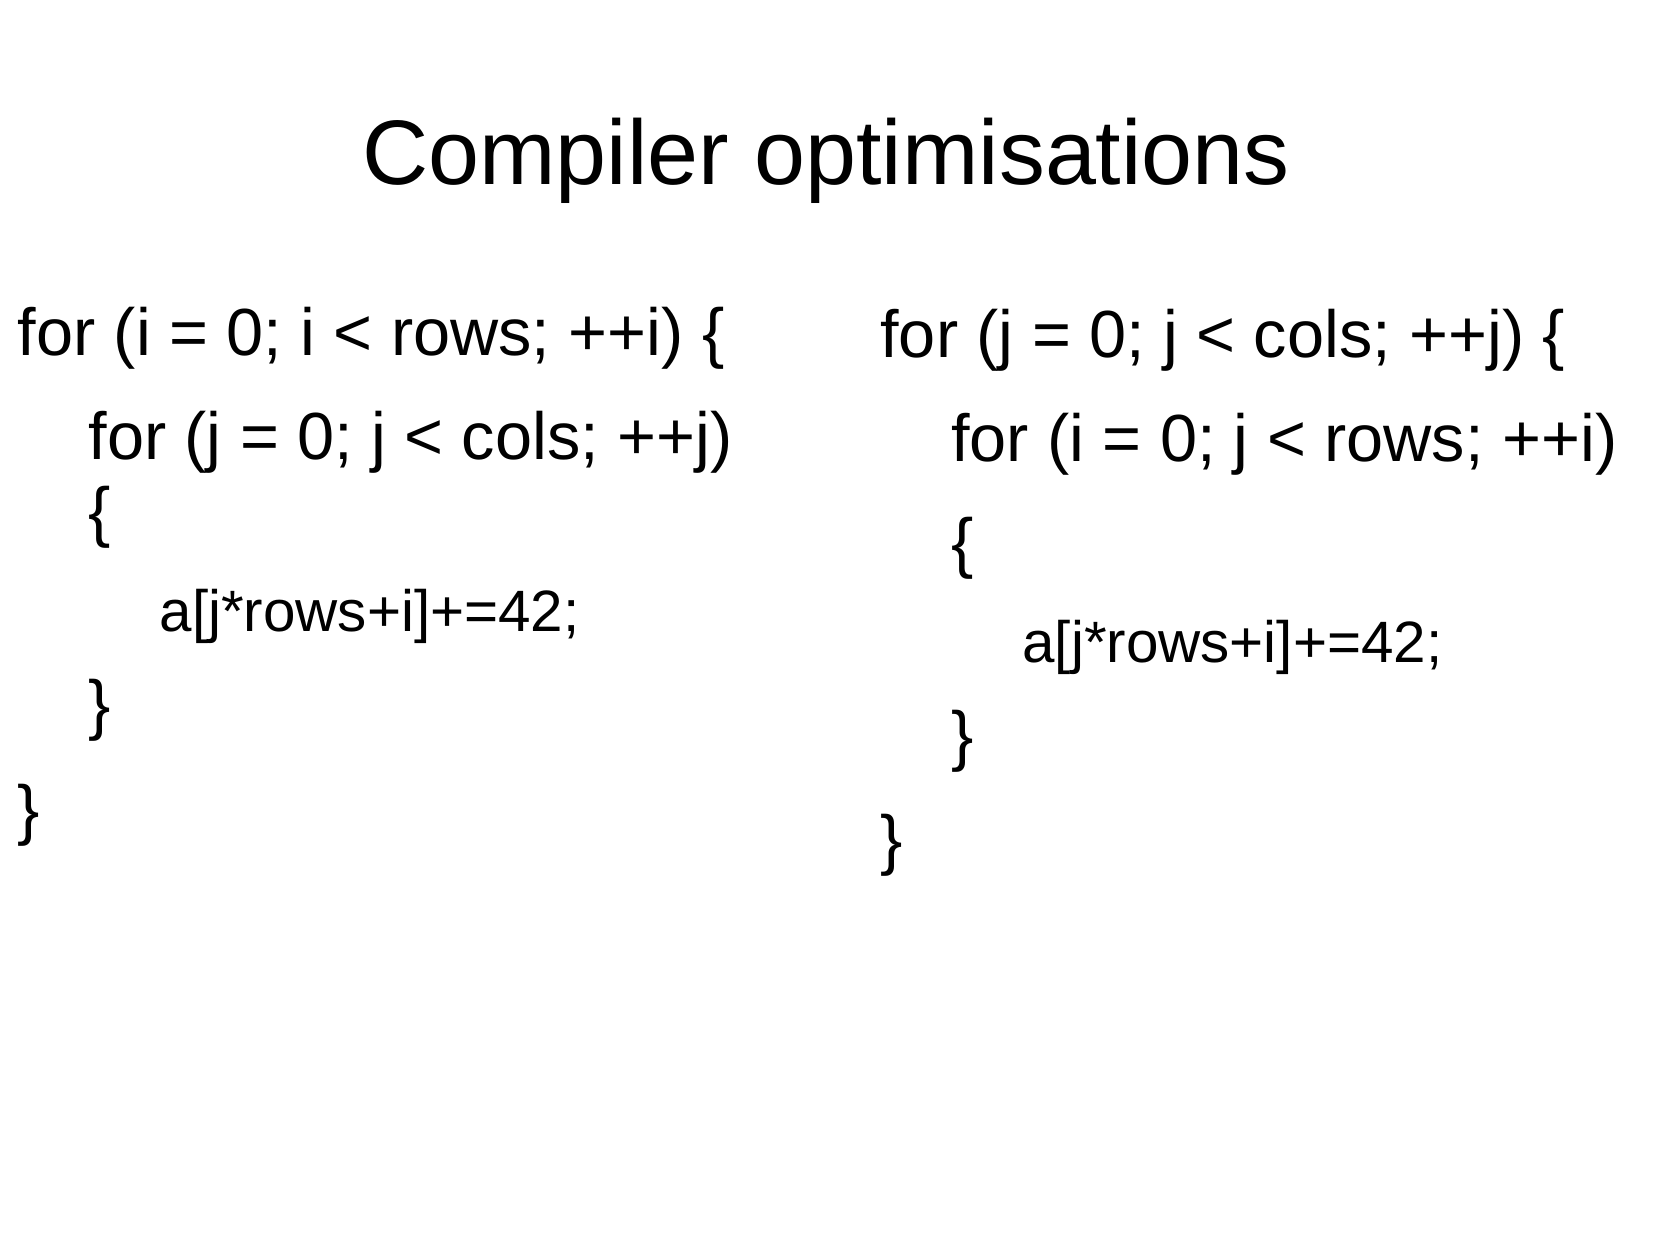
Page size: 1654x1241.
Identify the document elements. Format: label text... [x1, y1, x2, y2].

title Compiler optimisations [82, 49, 1571, 257]
list for (j = 0; j < cols; ++j) { for (i = 0; j < rows; ++i) { a[j*rows+i]+=42; } } [880, 296, 1654, 1016]
list for (i = 0; i < rows; ++i) { for (j = 0; j < cols; ++j){ a[j*rows+i]+=42; } } [17, 295, 745, 1015]
